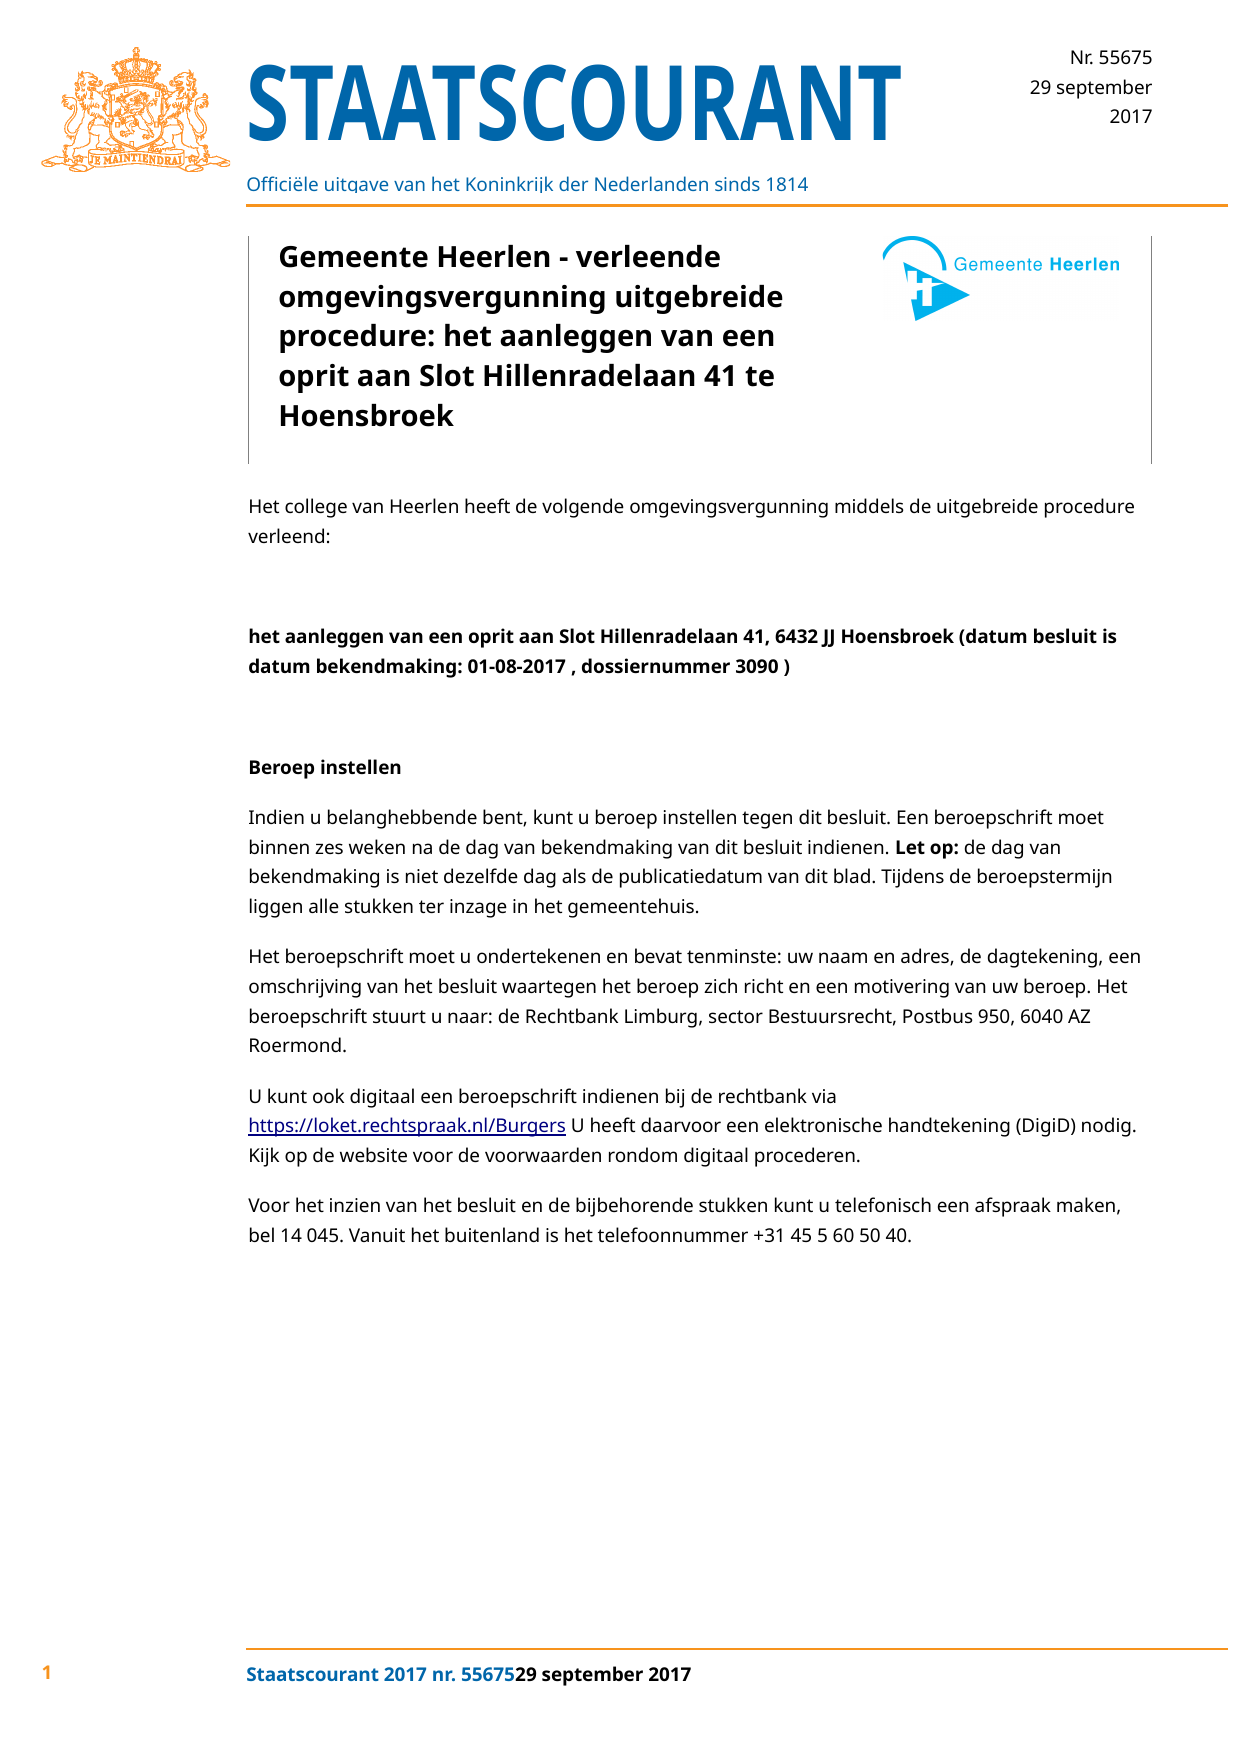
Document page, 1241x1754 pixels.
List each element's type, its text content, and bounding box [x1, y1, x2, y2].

table_header [850, 236, 1151, 464]
text het aanleggen van een oprit aan Slot Hillenradelaan 41, 6432 JJ Hoensbroek (datum besluit is datum bekendmaking: 01-08-2017 , dossiernummer 3090 ) [248, 624, 1152, 679]
text Indien u belanghebbende bent, kunt u beroep instellen tegen dit besluit. Een beroepschrift moet binnen zes weken na de dag van bekendmaking van dit besluit indienen. Let op: de dag van bekendmaking is niet dezelfde dag als de publicatiedatum van dit blad. Tijdens de beroepstermijn liggen alle stukken ter inzage in het gemeentehuis. [248, 804, 1152, 919]
text Voor het inzien van het besluit en de bijbehorende stukken kunt u telefonisch een afspraak maken, bel 14 045. Vanuit het buitenland is het telefoonnummer +31 45 5 60 50 40. [248, 1192, 1152, 1248]
text Het college van Heerlen heeft de volgende omgevingsvergunning middels de uitgebreide procedure verleend: [248, 493, 1152, 549]
picture [41, 47, 231, 172]
picture [882, 236, 903, 252]
table_header Gemeente Heerlen - verleende omgevingsvergunning uitgebreide procedure: het aanleggen van een oprit aan Slot Hillenradelaan 41 te Hoensbroek [249, 236, 850, 464]
text Beroep instellen [248, 754, 1152, 780]
picture [882, 236, 1119, 321]
text U kunt ook digitaal een beroepschrift indienen bij de rechtbank via https://loket.rechtspraak.nl/Burgers U heeft daarvoor een elektronische handtekening (DigiD) nodig. Kijk op de website voor de voorwaarden rondom digitaal procederen. [248, 1083, 1152, 1168]
text Het beroepschrift moet u ondertekenen en bevat tenminste: uw naam en adres, de dagtekening, een omschrijving van het besluit waartegen het beroep zich richt en een motivering van uw beroep. Het beroepschrift stuurt u naar: de Rechtbank Limburg, sector Bestuursrecht, Postbus 950, 6040 AZ Roermond. [248, 944, 1152, 1058]
